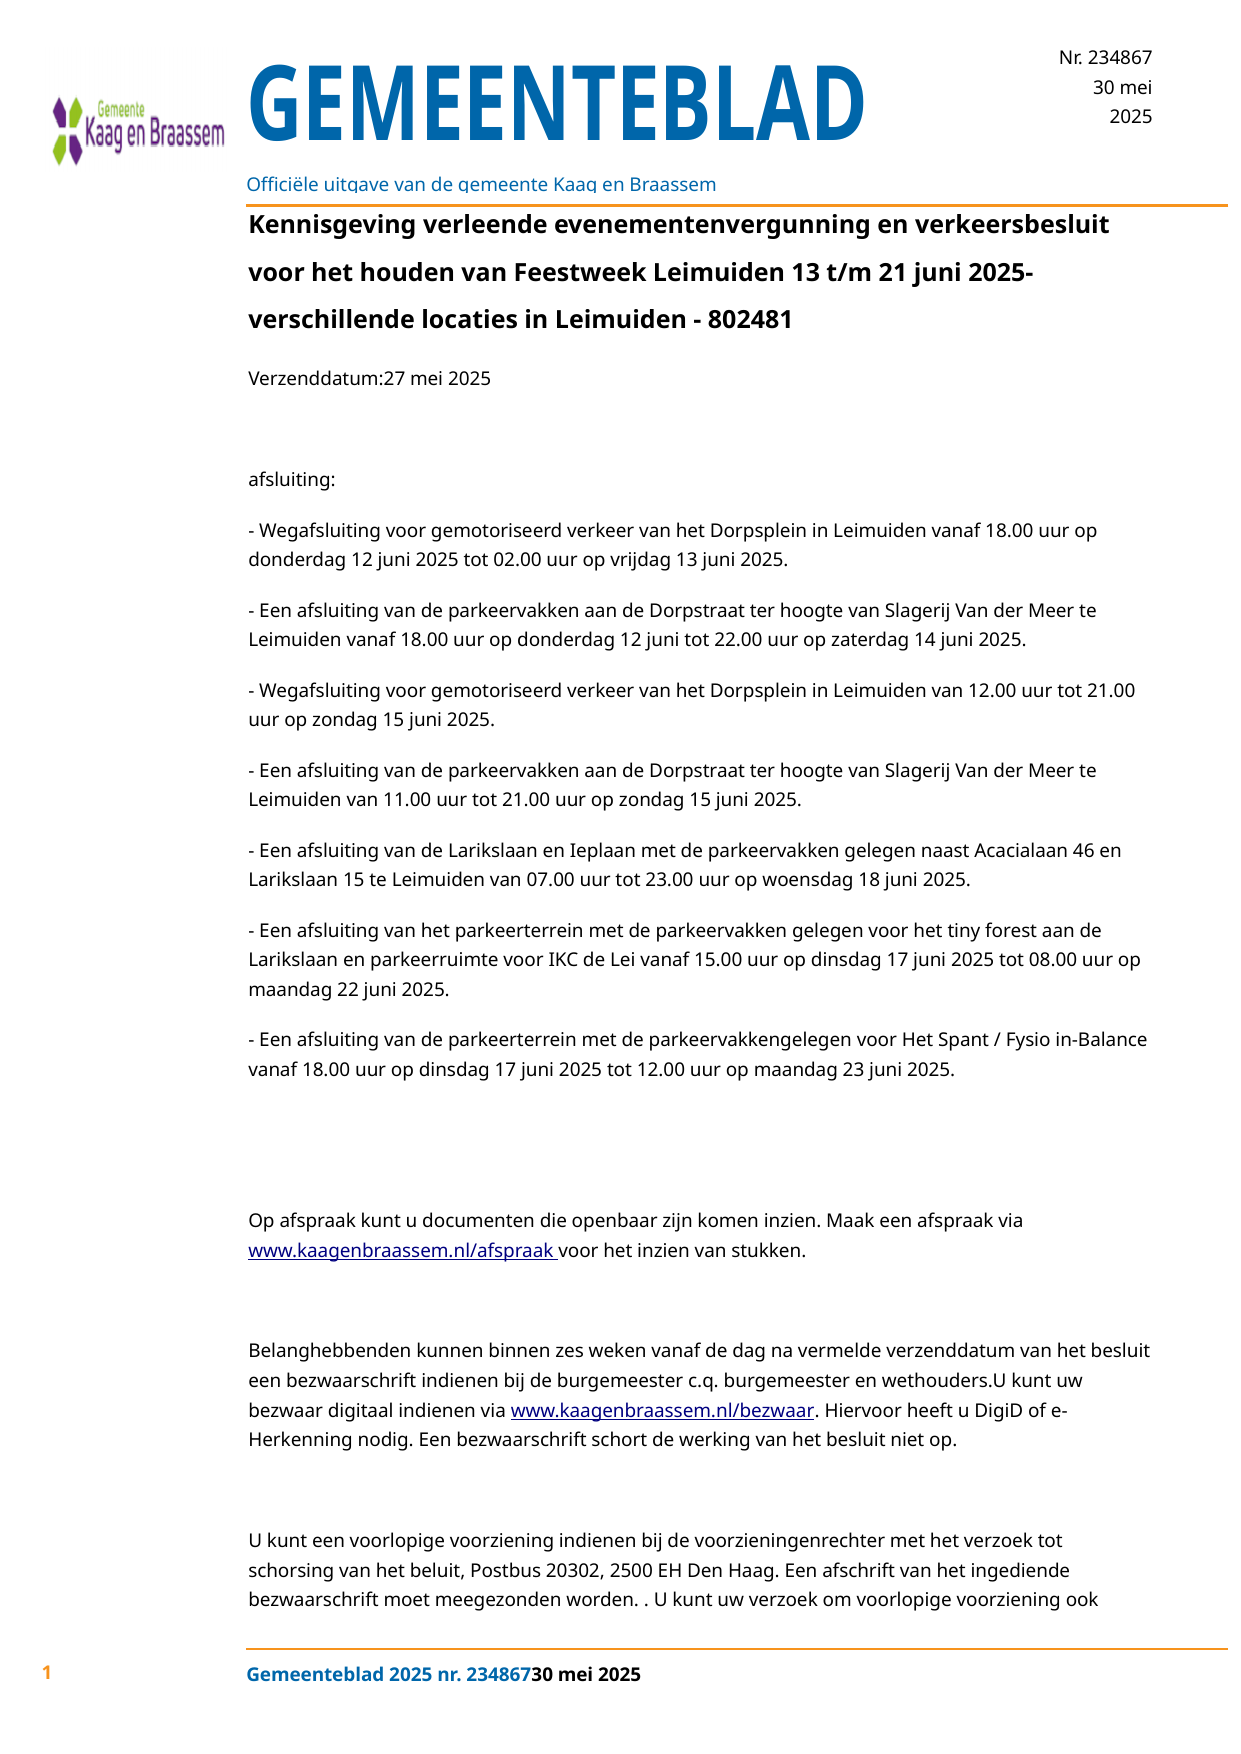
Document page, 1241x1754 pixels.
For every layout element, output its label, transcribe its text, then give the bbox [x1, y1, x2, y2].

text - Wegafsluiting voor gemotoriseerd verkeer van het Dorpsplein in Leimuiden vanaf 18.00 uur op donderdag 12 juni 2025 tot 02.00 uur op vrijdag 13 juni 2025. [248, 517, 1152, 572]
text - Wegafsluiting voor gemotoriseerd verkeer van het Dorpsplein in Leimuiden van 12.00 uur tot 21.00 uur op zondag 15 juni 2025. [248, 677, 1152, 732]
text U kunt een voorlopige voorziening indienen bij de voorzieningenrechter met het verzoek tot schorsing van het beluit, Postbus 20302, 2500 EH Den Haag. Een afschrift van het ingediende bezwaarschrift moet meegezonden worden. . U kunt uw verzoek om voorlopige voorziening ook [248, 1527, 1152, 1612]
text Kennisgeving verleende evenementenvergunning en verkeersbesluit voor het houden van Feestweek Leimuiden 13 t/m 21 juni 2025-verschillende locaties in Leimuiden - 802481 [248, 207, 1152, 336]
text Verzenddatum:27 mei 2025 [248, 366, 1152, 391]
text - Een afsluiting van de parkeerterrein met de parkeervakkengelegen voor Het Spant / Fysio in-Balance vanaf 18.00 uur op dinsdag 17 juni 2025 tot 12.00 uur op maandag 23 juni 2025. [248, 1026, 1152, 1082]
text - Een afsluiting van het parkeerterrein met de parkeervakken gelegen voor het tiny forest aan de Larikslaan en parkeerruimte voor IKC de Lei vanaf 15.00 uur op dinsdag 17 juni 2025 tot 08.00 uur op maandag 22 juni 2025. [248, 917, 1152, 1002]
text Belanghebbenden kunnen binnen zes weken vanaf de dag na vermelde verzenddatum van het besluit een bezwaarschrift indienen bij de burgemeester c.q. burgemeester en wethouders.U kunt uw bezwaar digitaal indienen via www.kaagenbraassem.nl/bezwaar. Hiervoor heeft u DigiD of e-Herkenning nodig. Een bezwaarschrift schort de werking van het besluit niet op. [248, 1338, 1152, 1452]
picture [41, 47, 231, 172]
text - Een afsluiting van de parkeervakken aan de Dorpstraat ter hoogte van Slagerij Van der Meer te Leimuiden van 11.00 uur tot 21.00 uur op zondag 15 juni 2025. [248, 757, 1152, 812]
text - Een afsluiting van de parkeervakken aan de Dorpstraat ter hoogte van Slagerij Van der Meer te Leimuiden vanaf 18.00 uur op donderdag 12 juni tot 22.00 uur op zaterdag 14 juni 2025. [248, 597, 1152, 652]
text Op afspraak kunt u documenten die openbaar zijn komen inzien. Maak een afspraak via www.kaagenbraassem.nl/afspraak voor het inzien van stukken. [248, 1207, 1152, 1262]
text - Een afsluiting van de Larikslaan en Ieplaan met de parkeervakken gelegen naast Acacialaan 46 en Larikslaan 15 te Leimuiden van 07.00 uur tot 23.00 uur op woensdag 18 juni 2025. [248, 837, 1152, 892]
text afsluiting: [248, 466, 1152, 492]
